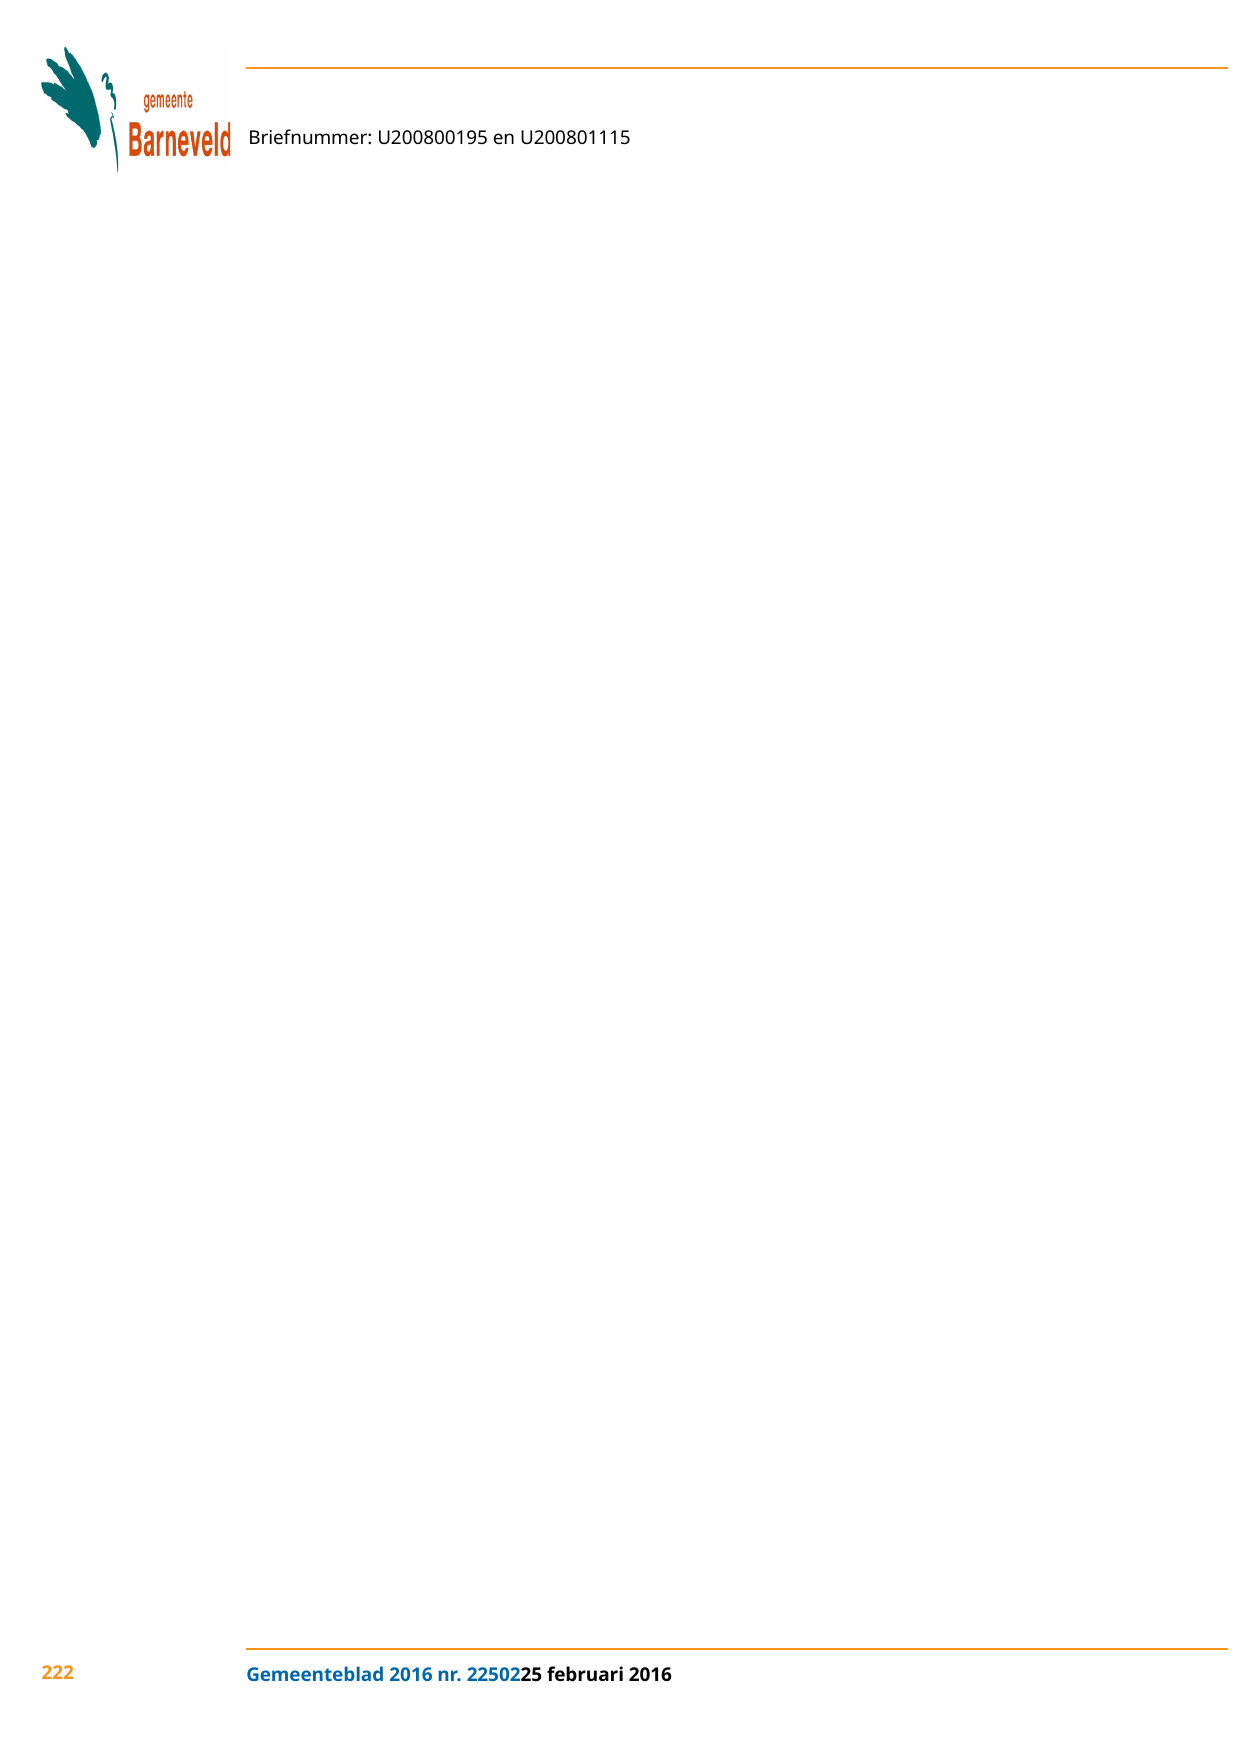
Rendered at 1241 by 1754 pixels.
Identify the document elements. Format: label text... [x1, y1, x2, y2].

picture [41, 47, 231, 172]
text Briefnummer: U200800195 en U200801115 [248, 124, 1152, 150]
